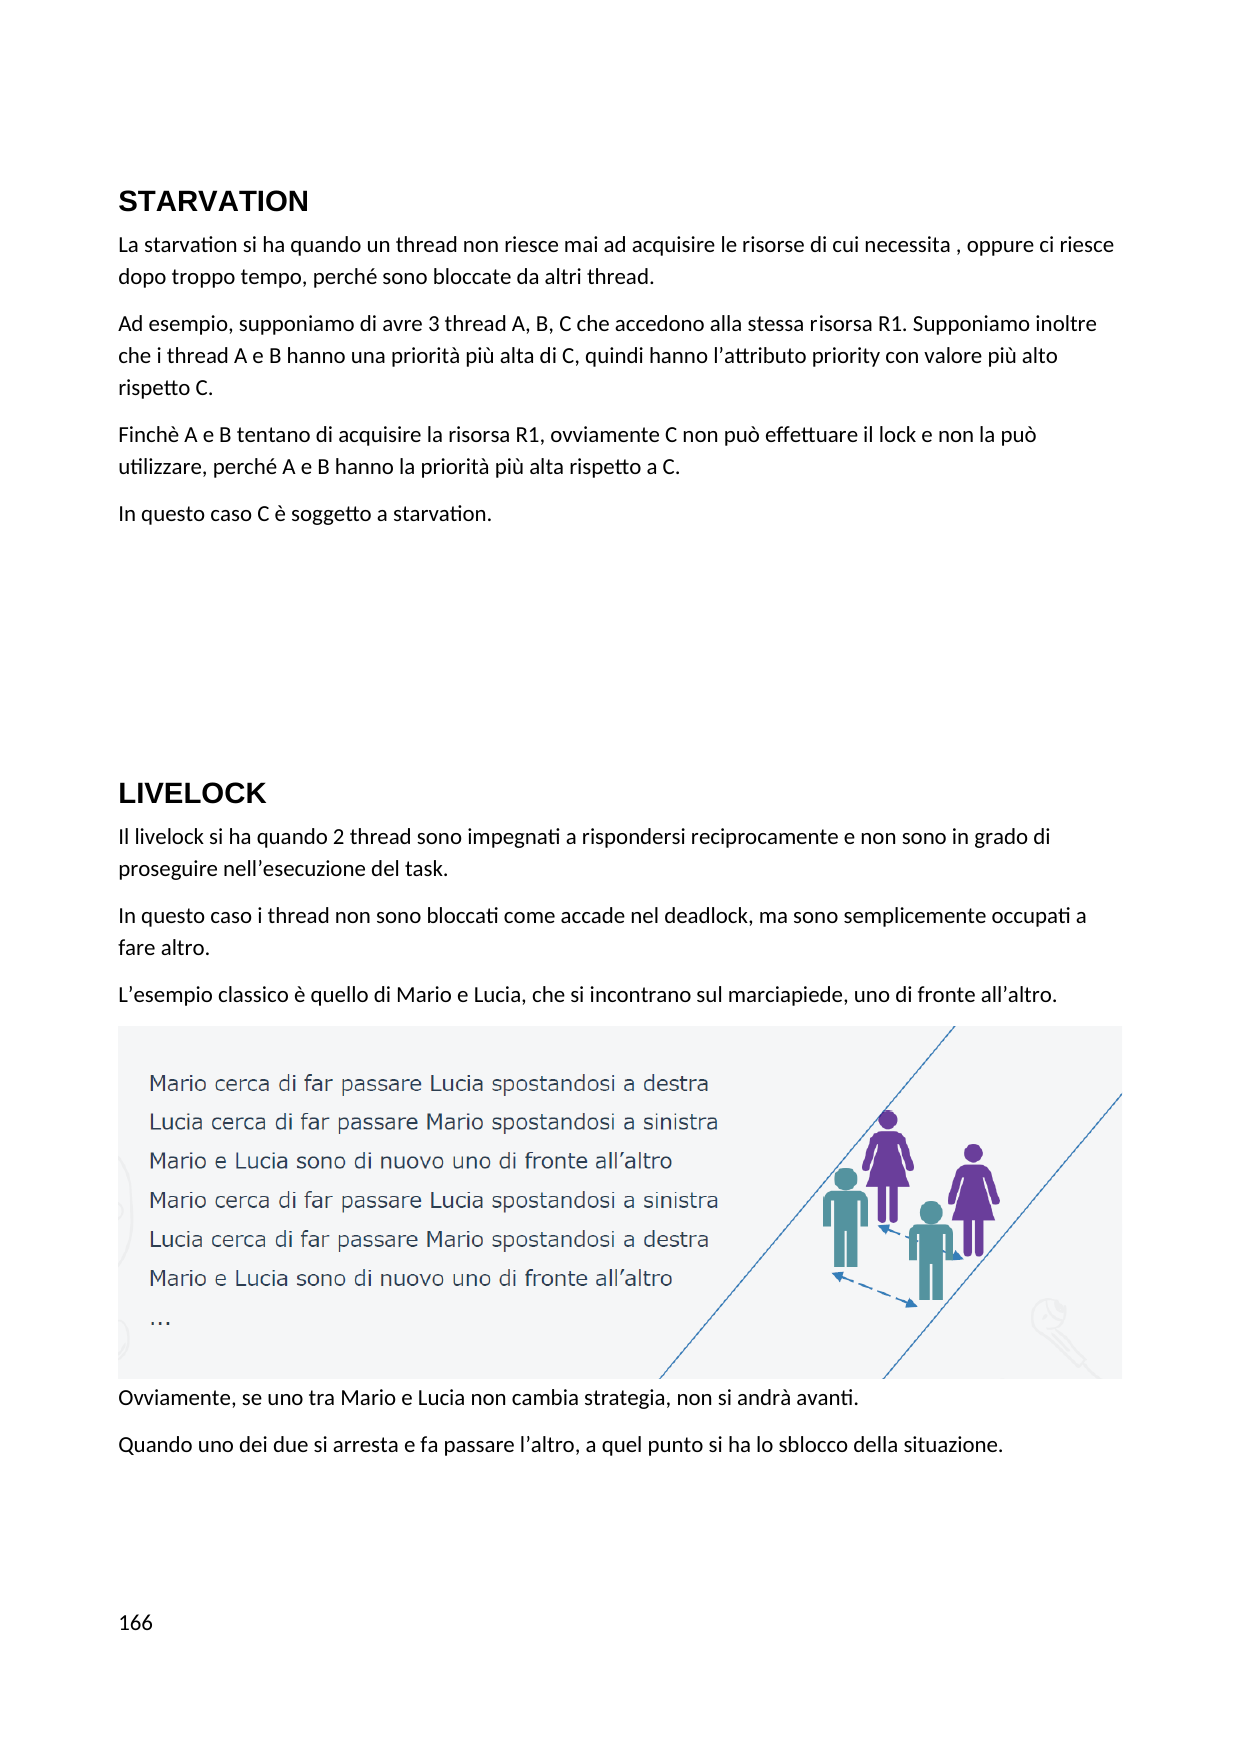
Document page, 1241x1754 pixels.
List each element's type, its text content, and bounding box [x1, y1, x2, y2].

text Ovviamente, se uno tra Mario e Lucia non cambia strategia, non si andrà avanti. [118, 1379, 1122, 1411]
text Il livelock si ha quando 2 thread sono impegnati a rispondersi reciprocamente e non sono in grado di proseguire nell’esecuzione del task. [118, 822, 1122, 882]
picture [118, 1026, 1123, 1379]
text Finchè A e B tentano di acquisire la risorsa R1, ovviamente C non può effettuare il lock e non la può utilizzare, perché A e B hanno la priorità più alta rispetto a C. [118, 420, 1122, 480]
subtitle LIVELOCK [118, 776, 1122, 809]
text La starvation si ha quando un thread non riesce mai ad acquisire le risorse di cui necessita , oppure ci riesce dopo troppo tempo, perché sono bloccate da altri thread. [118, 230, 1122, 290]
text In questo caso C è soggetto a starvation. [118, 499, 1122, 527]
text Quando uno dei due si arresta e fa passare l’altro, a quel punto si ha lo sblocco della situazione. [118, 1430, 1122, 1458]
text Ad esempio, supponiamo di avre 3 thread A, B, C che accedono alla stessa risorsa R1. Supponiamo inoltre che i thread A e B hanno una priorità più alta di C, quindi hanno l’attributo priority con valore più alto rispetto C. [118, 309, 1122, 401]
text In questo caso i thread non sono bloccati come accade nel deadlock, ma sono semplicemente occupati a fare altro. [118, 901, 1122, 961]
subtitle STARVATION [118, 184, 1122, 218]
text L’esempio classico è quello di Mario e Lucia, che si incontrano sul marciapiede, uno di fronte all’altro. [118, 980, 1122, 1008]
